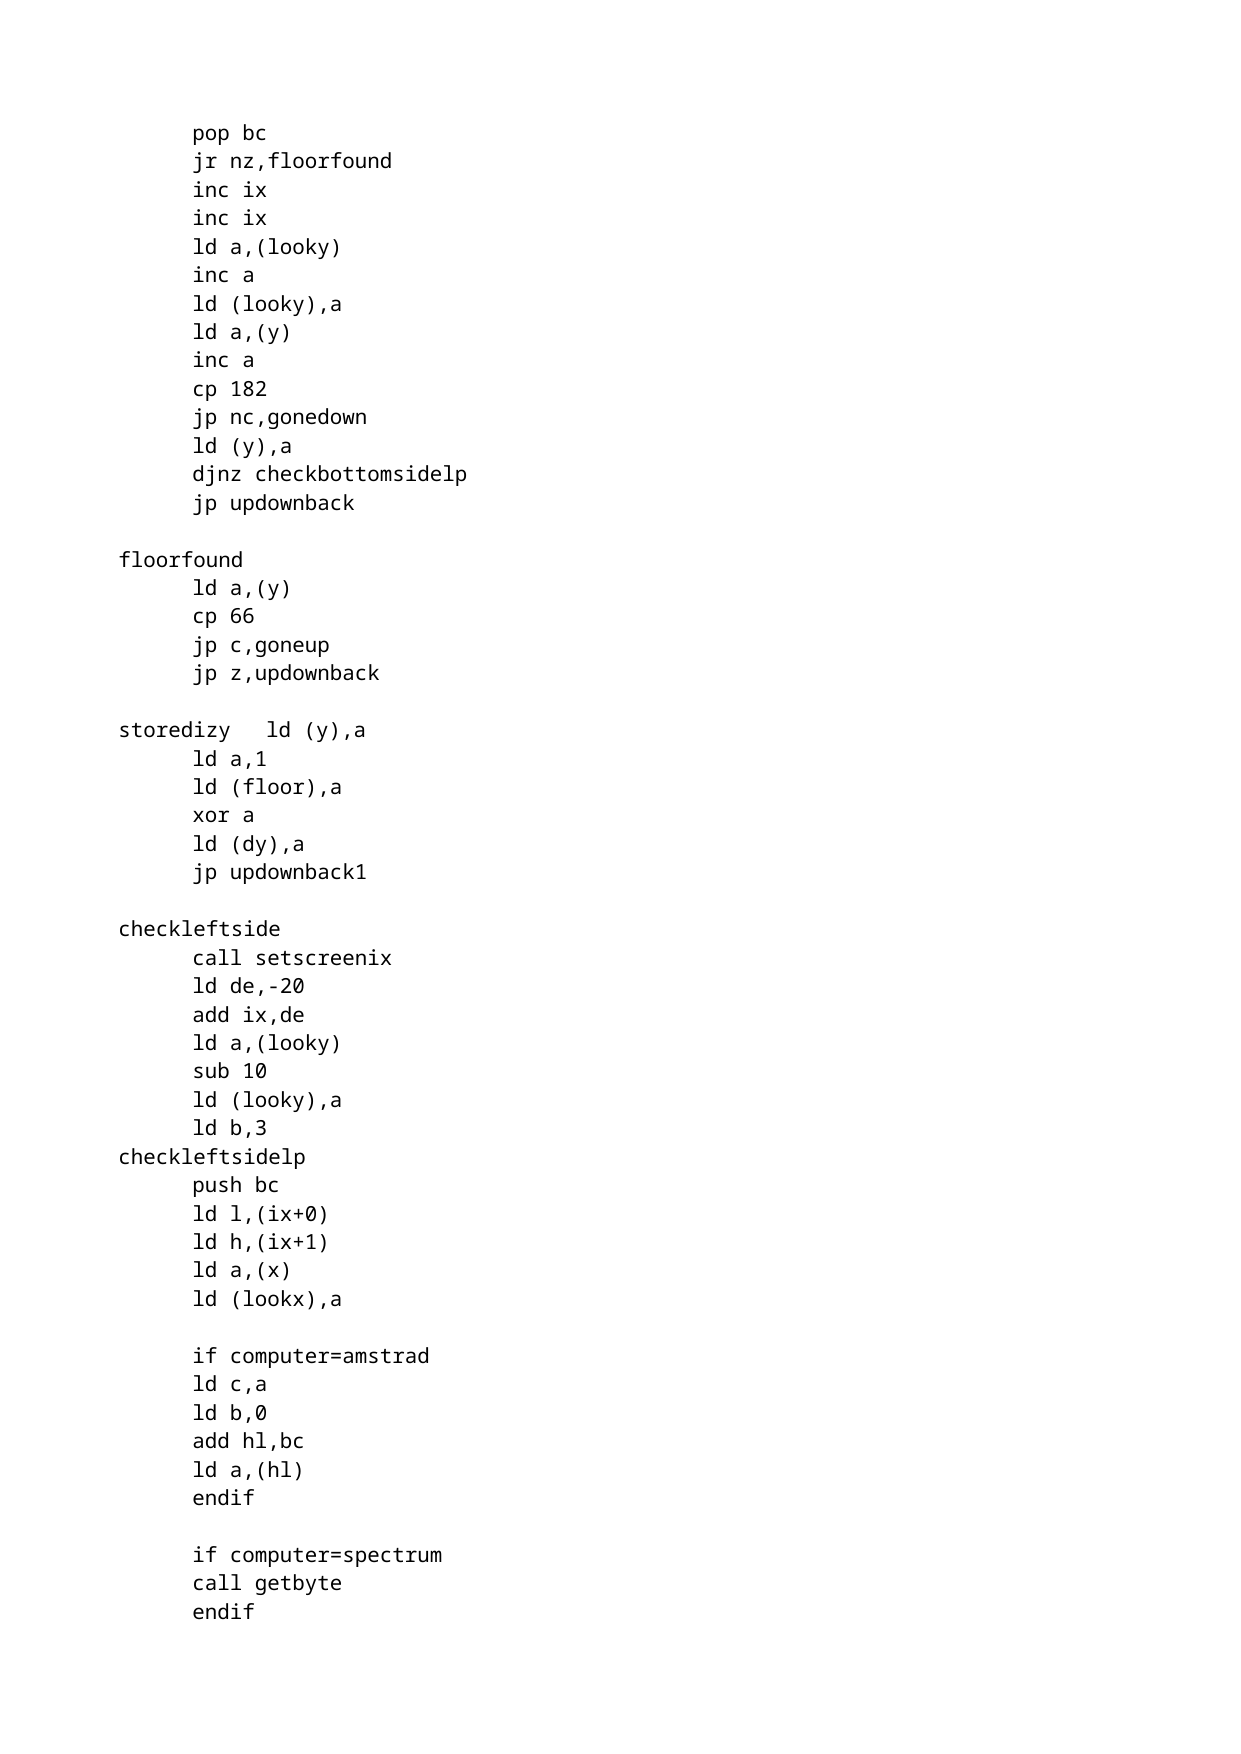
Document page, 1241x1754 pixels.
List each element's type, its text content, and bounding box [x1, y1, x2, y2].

text cp 66 [118, 602, 1122, 630]
text if computer=spectrum [118, 1540, 1122, 1568]
text inc a [118, 260, 1122, 289]
text pop bc [118, 118, 1122, 147]
text ld a,(y) [118, 317, 1122, 346]
text if computer=amstrad [118, 1341, 1122, 1369]
text ld b,3 [118, 1113, 1122, 1142]
text xor a [118, 801, 1122, 829]
text ld b,0 [118, 1398, 1122, 1426]
text ld a,(looky) [118, 232, 1122, 260]
text inc ix [118, 203, 1122, 232]
text jp nc,gonedown [118, 402, 1122, 431]
text endif [118, 1483, 1122, 1512]
text ld (looky),a [118, 1085, 1122, 1113]
text ld (looky),a [118, 289, 1122, 317]
text ld de,-20 [118, 971, 1122, 1000]
text ld a,1 [118, 744, 1122, 772]
text ld l,(ix+0) [118, 1199, 1122, 1227]
text ld a,(hl) [118, 1455, 1122, 1483]
text add ix,de [118, 1000, 1122, 1028]
text checkleftside [118, 914, 1122, 943]
text inc a [118, 346, 1122, 374]
text sub 10 [118, 1057, 1122, 1085]
text ld c,a [118, 1369, 1122, 1398]
text ld (lookx),a [118, 1284, 1122, 1312]
text djnz checkbottomsidelp [118, 459, 1122, 488]
text ld a,(x) [118, 1256, 1122, 1284]
text push bc [118, 1170, 1122, 1199]
text call setscreenix [118, 943, 1122, 971]
text jr nz,floorfound [118, 147, 1122, 175]
text ld (y),a [118, 431, 1122, 459]
text ld a,(y) [118, 573, 1122, 602]
text ld (dy),a [118, 829, 1122, 857]
text checkleftsidelp [118, 1142, 1122, 1170]
text endif [118, 1597, 1122, 1625]
text ld h,(ix+1) [118, 1227, 1122, 1256]
text jp updownback [118, 488, 1122, 516]
text floorfound [118, 545, 1122, 573]
text storedizy ld (y),a [118, 715, 1122, 744]
text jp z,updownback [118, 658, 1122, 687]
text jp c,goneup [118, 630, 1122, 658]
text ld (floor),a [118, 772, 1122, 801]
text inc ix [118, 175, 1122, 203]
text call getbyte [118, 1568, 1122, 1597]
text ld a,(looky) [118, 1028, 1122, 1057]
text jp updownback1 [118, 857, 1122, 886]
text cp 182 [118, 374, 1122, 402]
text add hl,bc [118, 1426, 1122, 1455]
